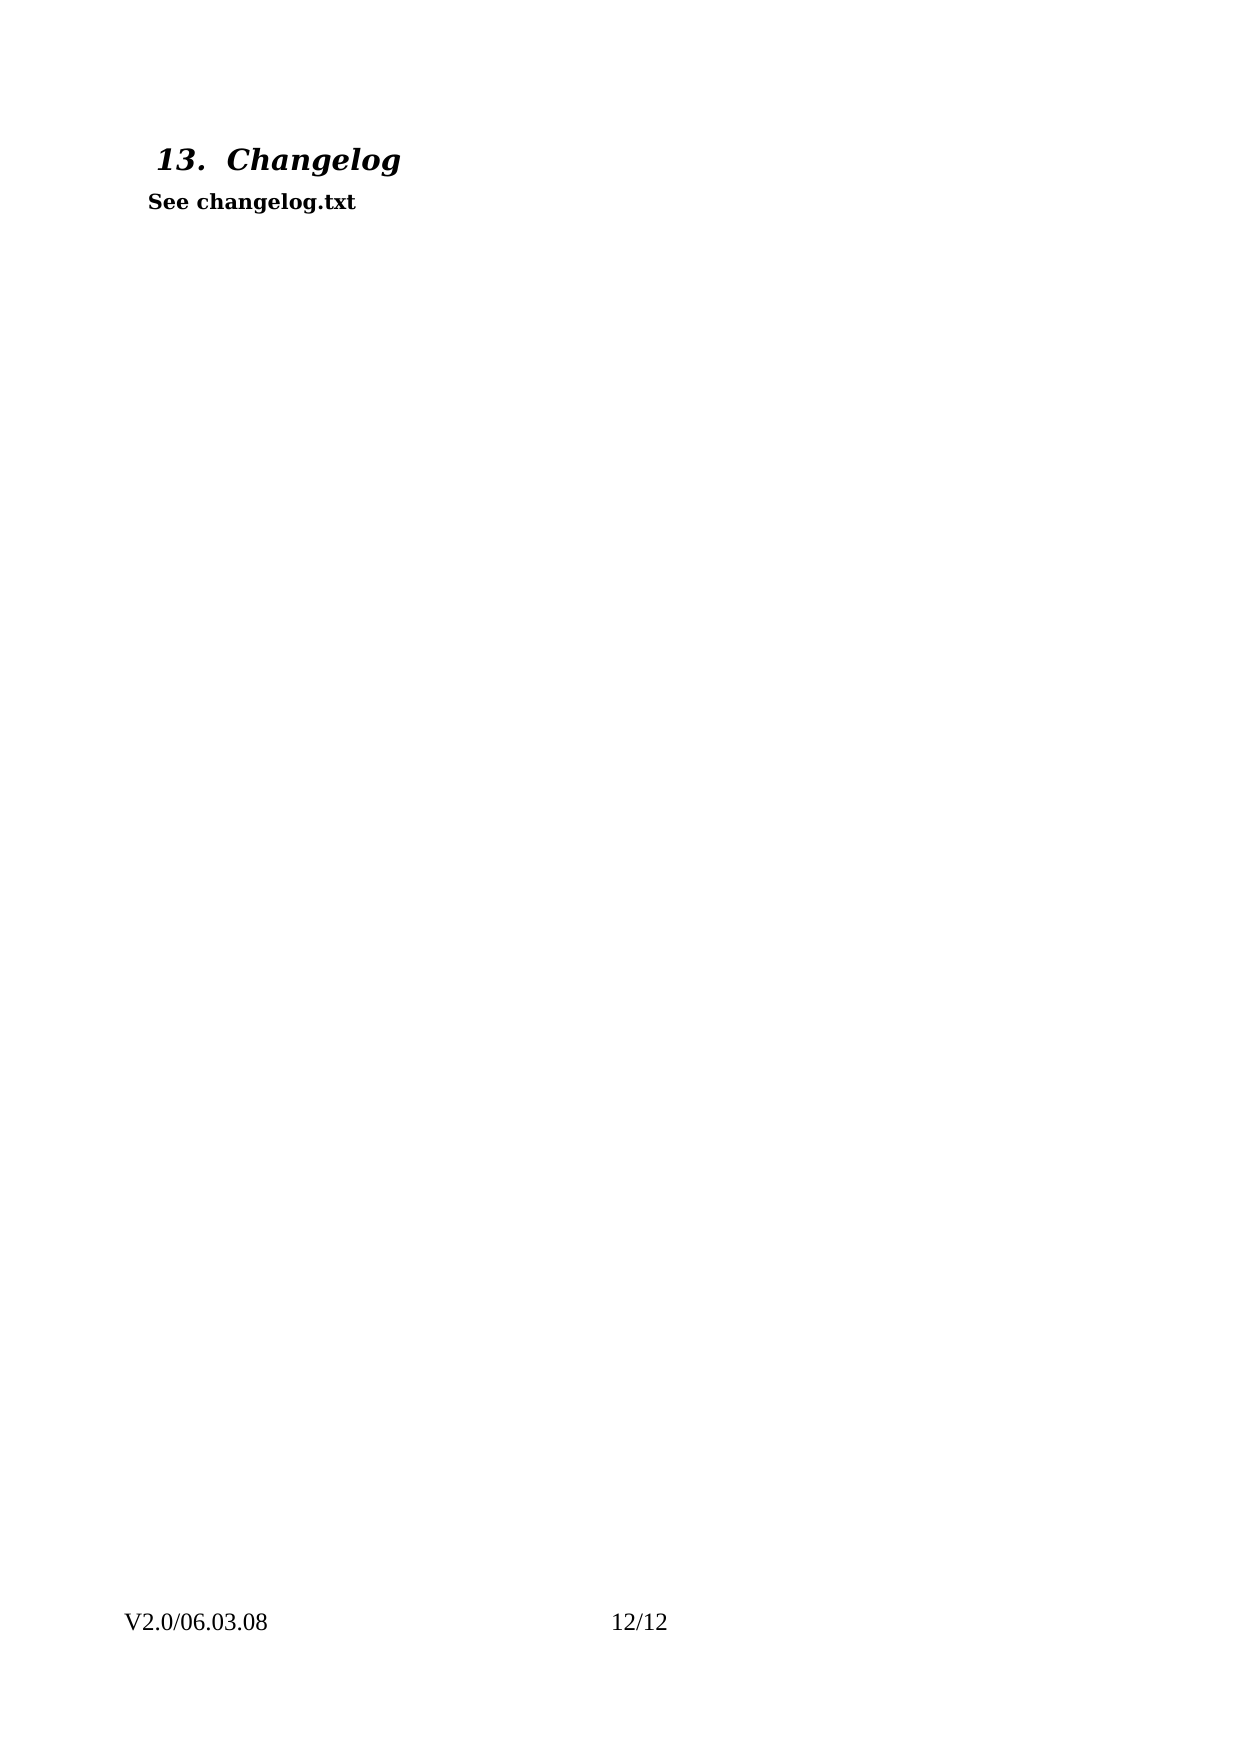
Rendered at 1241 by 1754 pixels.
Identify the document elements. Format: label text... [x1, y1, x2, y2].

text See changelog.txt [148, 190, 1160, 214]
subtitle Changelog [156, 143, 1160, 177]
